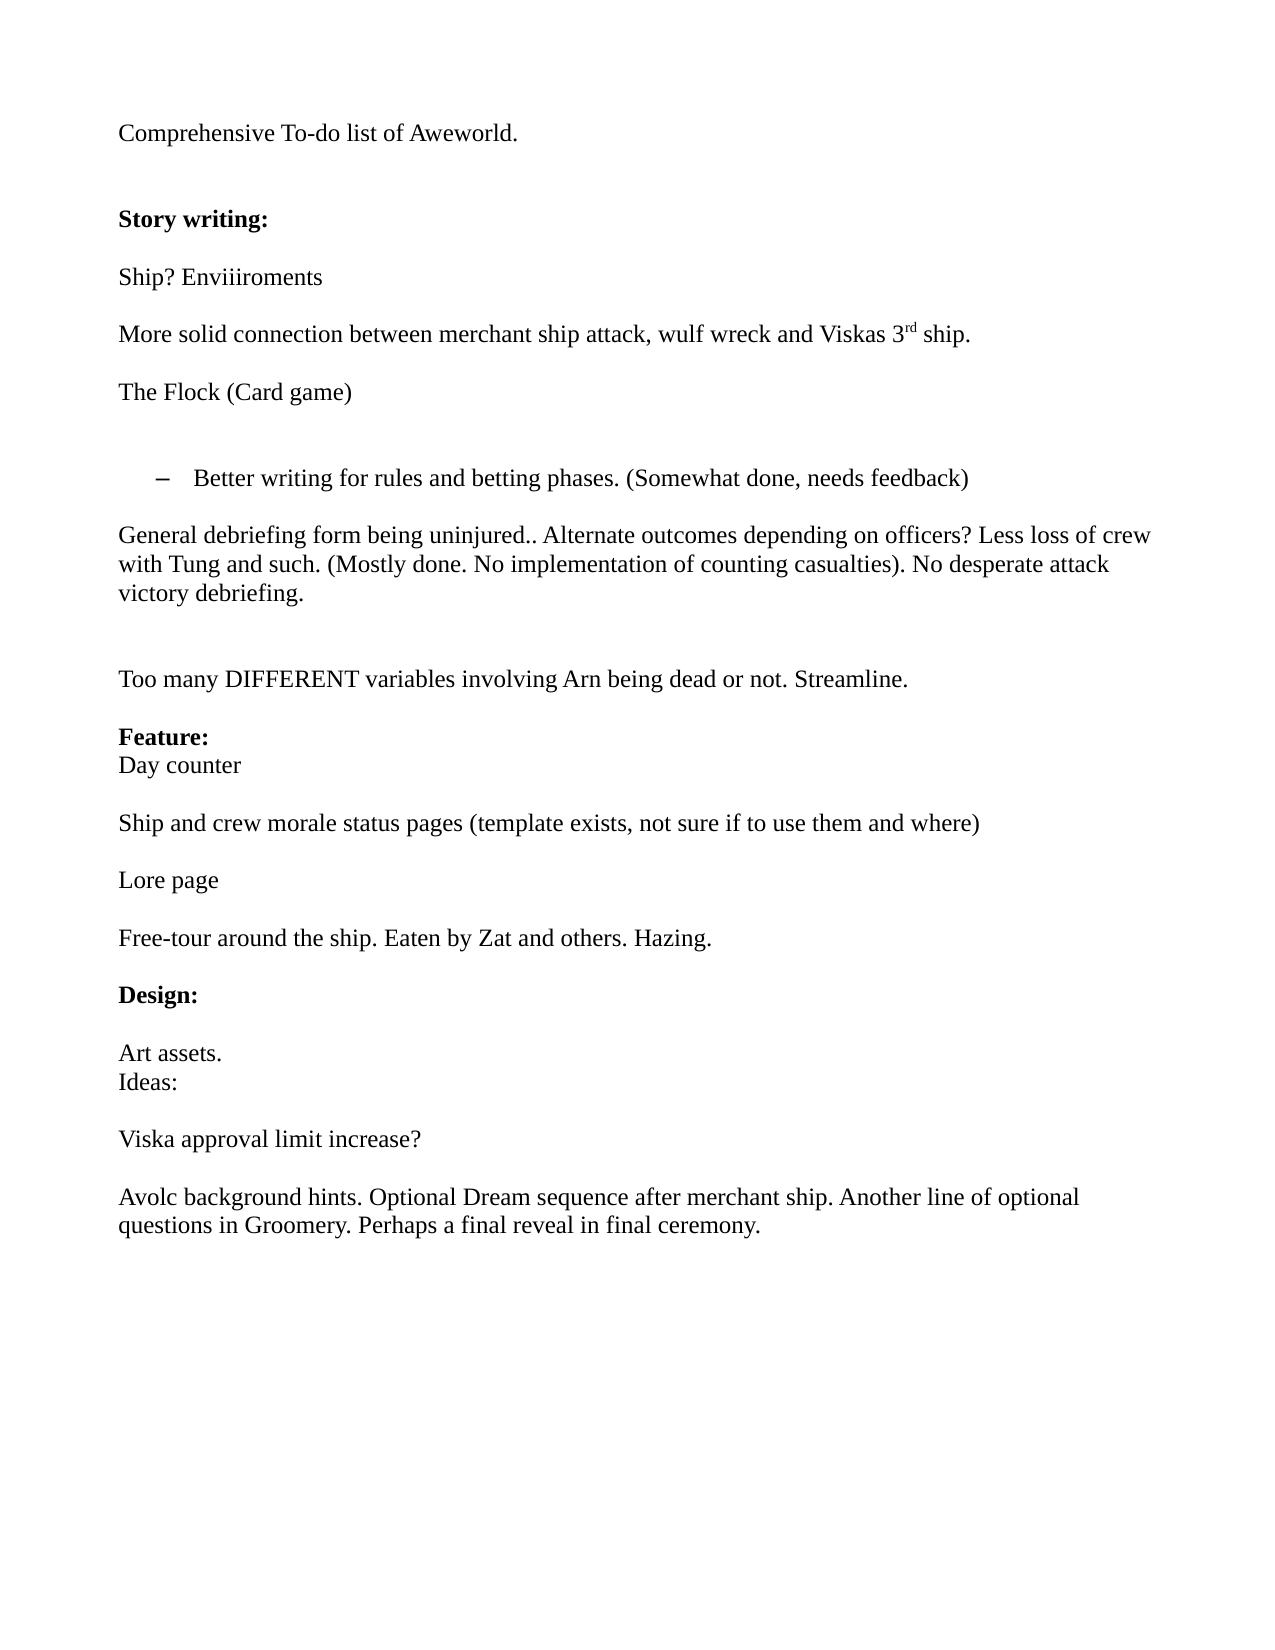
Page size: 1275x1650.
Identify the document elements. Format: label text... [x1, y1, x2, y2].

text Ship and crew morale status pages (template exists, not sure if to use them and where) [118, 808, 1157, 837]
text Story writing: [118, 204, 1157, 233]
text General debriefing form being uninjured.. Alternate outcomes depending on officers? Less loss of crew with Tung and such. (Mostly done. No implementation of counting casualties). No desperate attack victory debriefing. [118, 521, 1157, 607]
text Art assets. [118, 1038, 1157, 1067]
text Too many DIFFERENT variables involving Arn being dead or not. Streamline. [118, 664, 1157, 693]
text Day counter [118, 751, 1157, 779]
text The Flock (Card game) [118, 377, 1157, 406]
text Comprehensive To-do list of Aweworld. [118, 118, 1157, 147]
text Avolc background hints. Optional Dream sequence after merchant ship. Another line of optional questions in Groomery. Perhaps a final reveal in final ceremony. [118, 1182, 1157, 1239]
text Lore page [118, 866, 1157, 894]
text Design: [118, 981, 1157, 1009]
list Better writing for rules and betting phases. (Somewhat done, needs feedback) [156, 463, 1157, 492]
text Feature: [118, 722, 1157, 751]
text Viska approval limit increase? [118, 1124, 1157, 1153]
text Free-tour around the ship. Eaten by Zat and others. Hazing. [118, 923, 1157, 952]
text More solid connection between merchant ship attack, wulf wreck and Viskas 3rd ship. [118, 319, 1157, 348]
text Ship? Enviiiroments [118, 262, 1157, 291]
text Ideas: [118, 1067, 1157, 1096]
